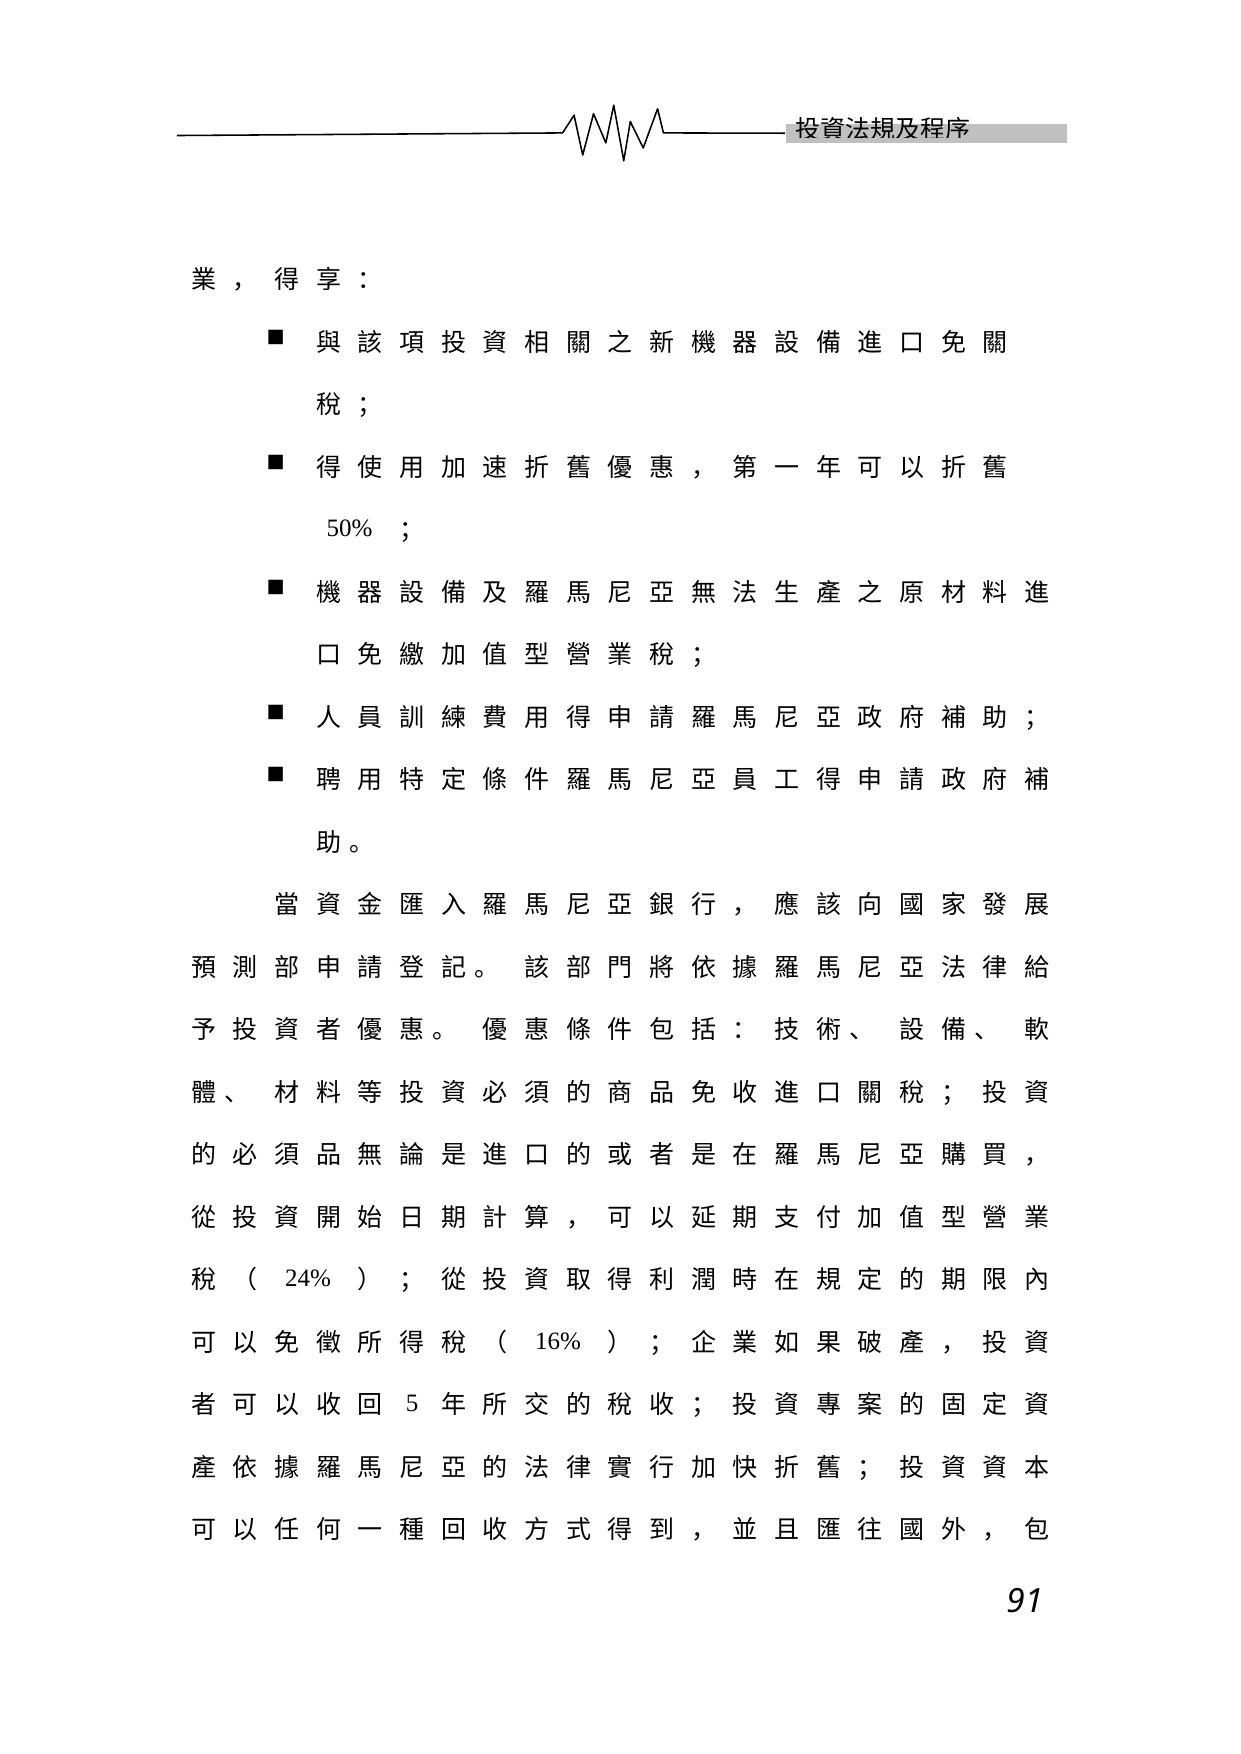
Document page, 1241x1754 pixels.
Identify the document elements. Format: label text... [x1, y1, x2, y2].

text 業，得享： [183, 236, 1058, 299]
list 得使用加速折舊優惠，第一年可以折舊50%； [232, 424, 1058, 549]
list 機器設備及羅馬尼亞無法生產之原材料進口免繳加值型營業稅； [232, 549, 1058, 674]
list 與該項投資相關之新機器設備進口免關稅； [232, 299, 1058, 424]
text 當資金匯入羅馬尼亞銀行，應該向國家發展預測部申請登記。該部門將依據羅馬尼亞法律給予投資者優惠。優惠條件包括：技術、設備、軟體、材料等投資必須的商品免收進口關稅；投資的必須品無論是進口的或者是在羅馬尼亞購買，從投資開始日期計算，可以延期支付加值型營業稅（24%）；從投資取得利潤時在規定的期限內可以免徵所得稅（16%）；企業如果破產，投資者可以收回5年所交的稅收；投資專案的固定資產依據羅馬尼亞的法律實行加快折舊；投資資本可以任何一種回收方式得到，並且匯往國外，包 [183, 861, 1058, 1549]
list 人員訓練費用得申請羅馬尼亞政府補助； [232, 674, 1058, 736]
list 聘用特定條件羅馬尼亞員工得申請政府補助。 [232, 736, 1058, 861]
